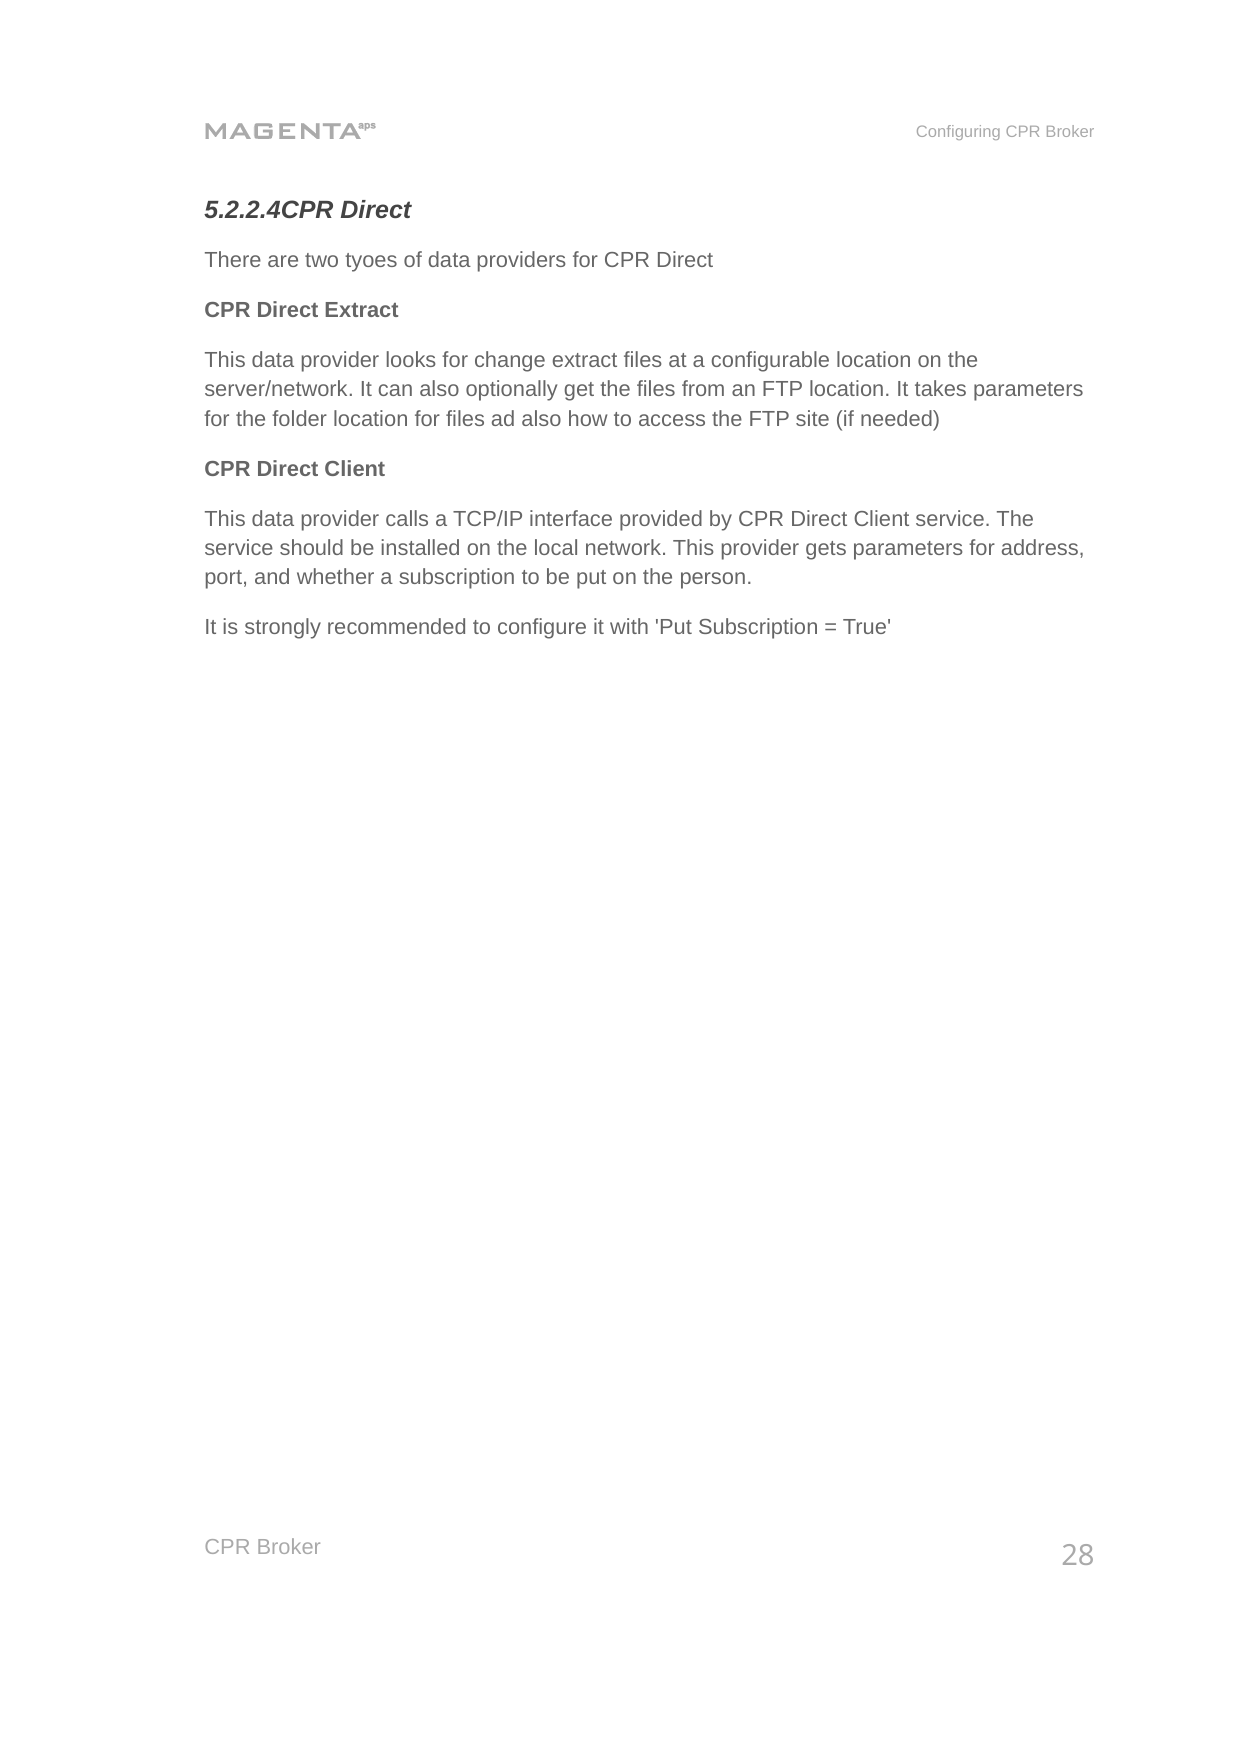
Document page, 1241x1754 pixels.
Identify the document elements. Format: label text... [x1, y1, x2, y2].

text There are two tyoes of data providers for CPR Direct [204, 244, 1094, 273]
text CPR Direct Client [204, 453, 1094, 482]
subtitle CPR Direct [204, 171, 1094, 230]
text It is strongly recommended to configure it with 'Put Subscription = True' [204, 611, 1094, 640]
text This data provider looks for change extract files at a configurable location on the server/network. It can also optionally get the files from an FTP location. It takes parameters for the folder location for files ad also how to access the FTP site (if needed) [204, 344, 1094, 432]
text This data provider calls a TCP/IP interface provided by CPR Direct Client service. The service should be installed on the local network. This provider gets parameters for address, port, and whether a subscription to be put on the person. [204, 503, 1094, 590]
text CPR Direct Extract [204, 294, 1094, 323]
